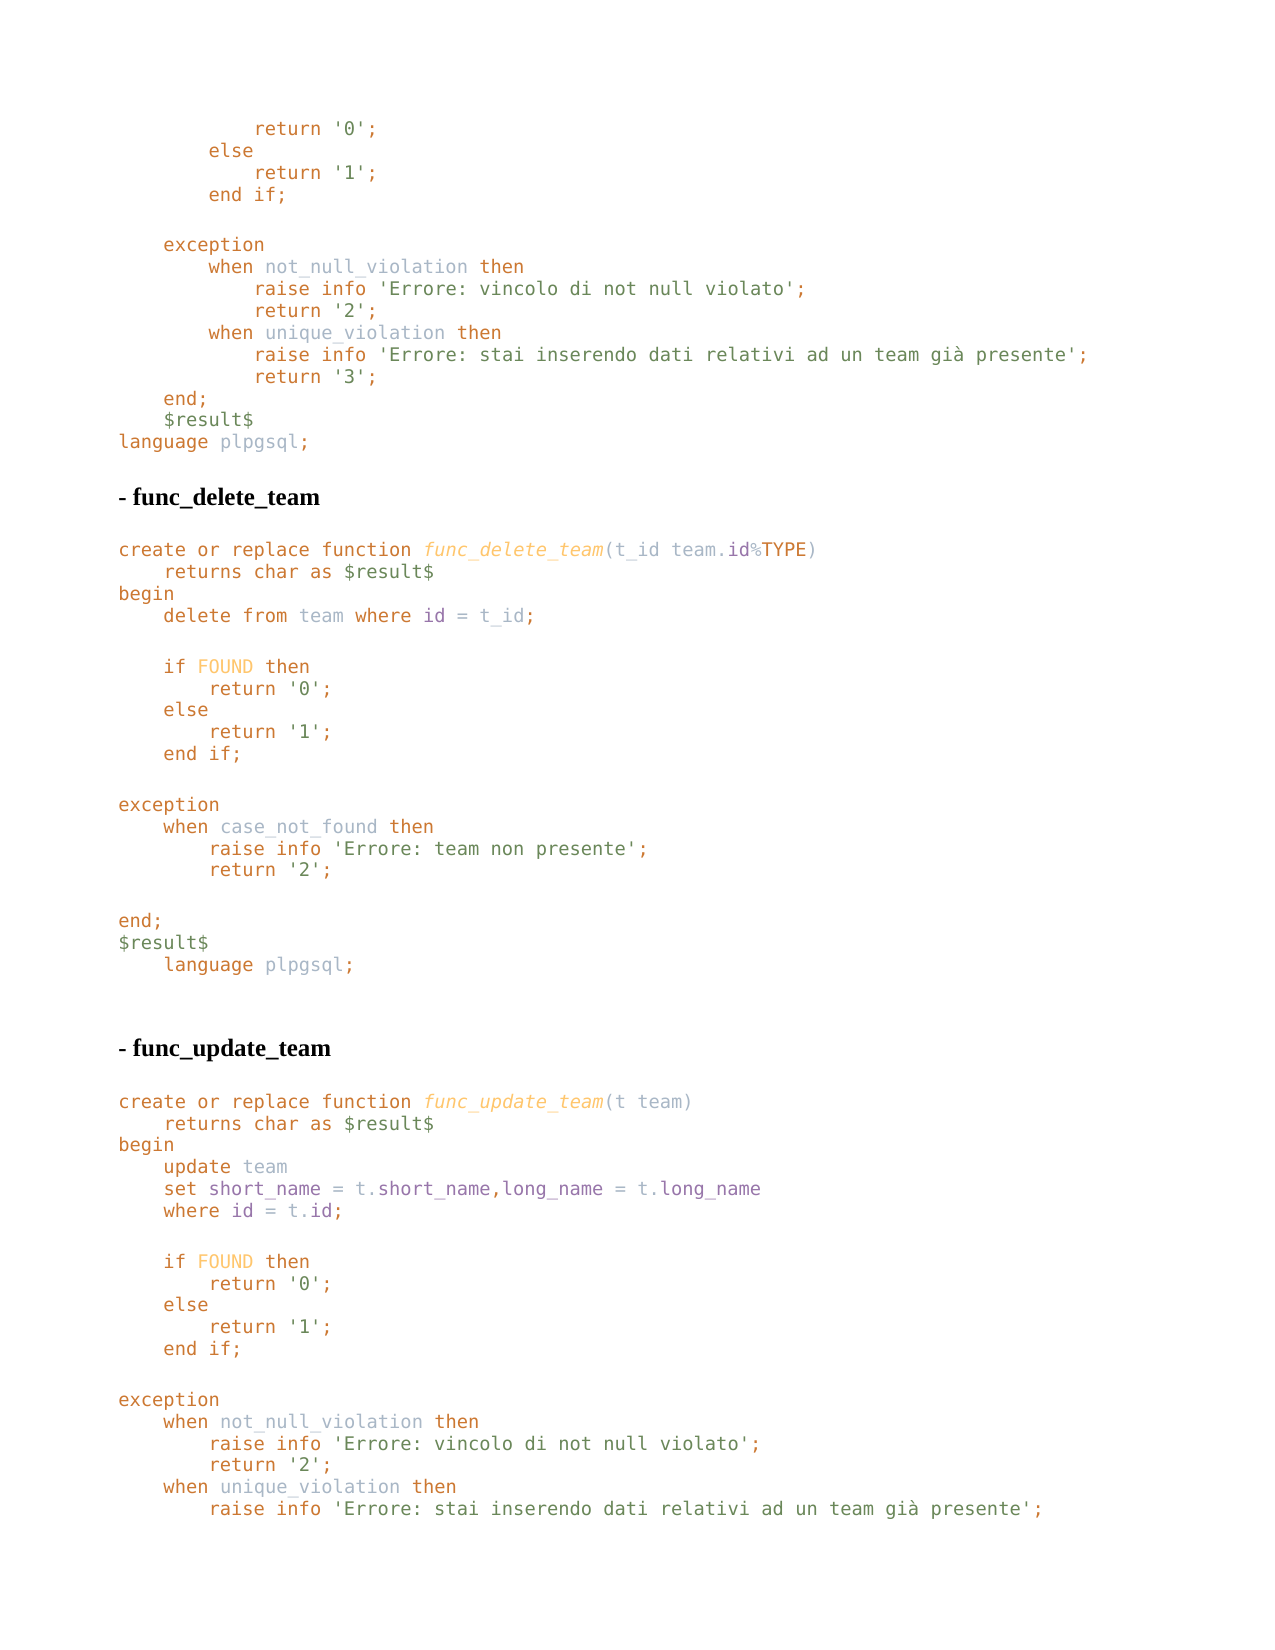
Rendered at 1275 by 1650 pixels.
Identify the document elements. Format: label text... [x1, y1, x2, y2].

text - func_update_team [118, 1033, 1157, 1062]
text create or replace function func_update_team(t team) returns char as $result$ begin update team set short_name = t.short_name,long_name = t.long_name where id = t.id; if FOUND then return '0'; else return '1'; end if; exception when not_null_violation then raise info 'Errore: vincolo di not null violato'; return '2'; when unique_violation then raise info 'Errore: stai inserendo dati relativi ad un team già presente'; [118, 1091, 1157, 1520]
text create or replace function func_delete_team(t_id team.id%TYPE) returns char as $result$ begin delete from team where id = t_id; if FOUND then return '0'; else return '1'; end if; exception when case_not_found then raise info 'Errore: team non presente'; return '2'; end; $result$ language plpgsql; [118, 539, 1157, 976]
text - func_delete_team [118, 482, 1157, 511]
text return '0'; else return '1'; end if; exception when not_null_violation then raise info 'Errore: vincolo di not null violato'; return '2'; when unique_violation then raise info 'Errore: stai inserendo dati relativi ad un team già presente'; return '3'; end; $result$ language plpgsql; [118, 118, 1157, 453]
